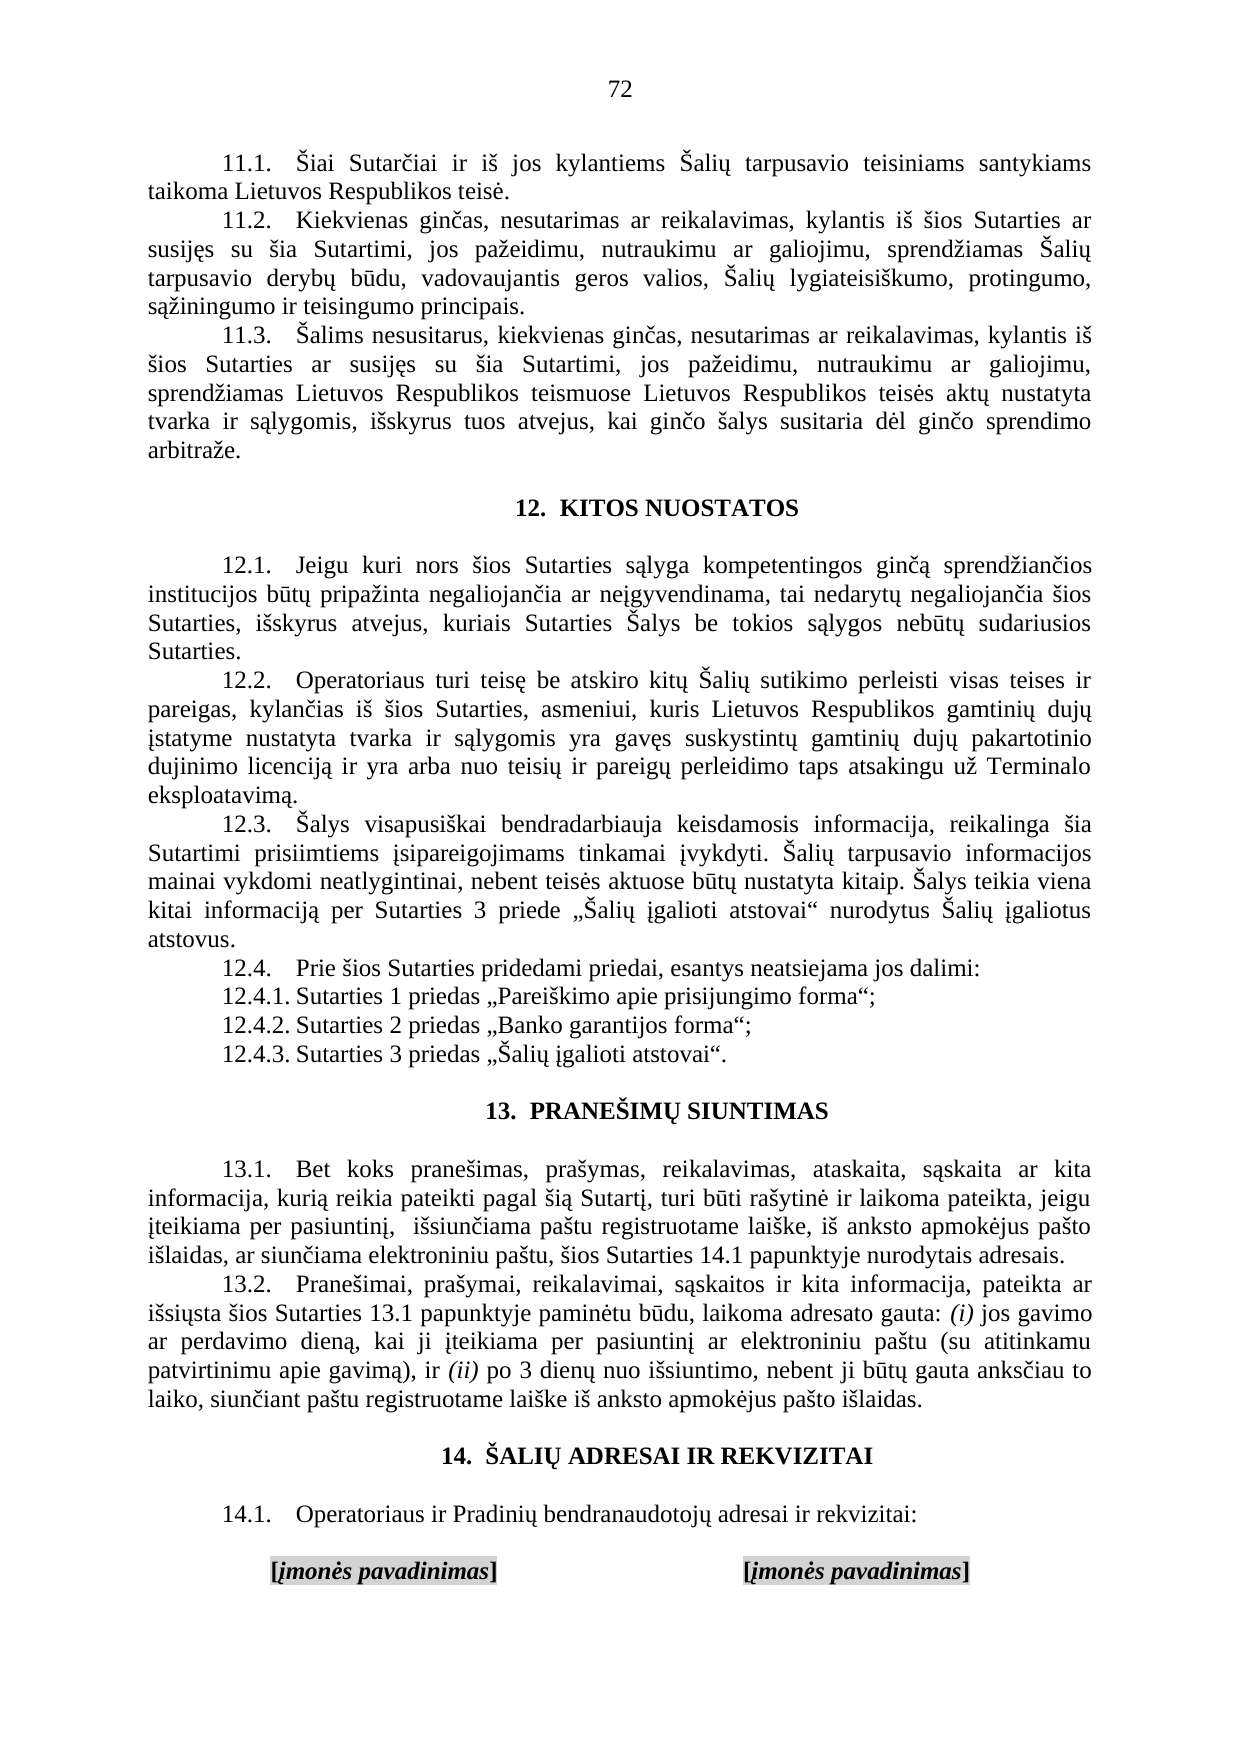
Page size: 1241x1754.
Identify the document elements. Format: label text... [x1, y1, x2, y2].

text 11.2. Kiekvienas ginčas, nesutarimas ar reikalavimas, kylantis iš šios Sutarties ar susijęs su šia Sutartimi, jos pažeidimu, nutraukimu ar galiojimu, sprendžiamas Šalių tarpusavio derybų būdu, vadovaujantis geros valios, Šalių lygiateisiškumo, protingumo, sąžiningumo ir teisingumo principais. [148, 205, 1092, 320]
text 11.3. Šalims nesusitarus, kiekvienas ginčas, nesutarimas ar reikalavimas, kylantis iš šios Sutarties ar susijęs su šia Sutartimi, jos pažeidimu, nutraukimu ar galiojimu, sprendžiamas Lietuvos Respublikos teismuose Lietuvos Respublikos teisės aktų nustatyta tvarka ir sąlygomis, išskyrus tuos atvejus, kai ginčo šalys susitaria dėl ginčo sprendimo arbitraže. [148, 320, 1092, 464]
text 12.4.2. Sutarties 2 priedas „Banko garantijos forma“; [148, 1010, 1092, 1039]
text 14.1. Operatoriaus ir Pradinių bendranaudotojų adresai ir rekvizitai: [148, 1499, 1092, 1528]
text 14. ŠALIŲ ADRESAI IR REKVIZITAI [148, 1441, 1092, 1470]
table_header [įmonės pavadinimas] [148, 1556, 620, 1585]
text 11.1. Šiai Sutarčiai ir iš jos kylantiems Šalių tarpusavio teisiniams santykiams taikoma Lietuvos Respublikos teisė. [148, 148, 1092, 205]
table_header [įmonės pavadinimas] [620, 1556, 1092, 1585]
text 12.3. Šalys visapusiškai bendradarbiauja keisdamosis informacija, reikalinga šia Sutartimi prisiimtiems įsipareigojimams tinkamai įvykdyti. Šalių tarpusavio informacijos mainai vykdomi neatlygintinai, nebent teisės aktuose būtų nustatyta kitaip. Šalys teikia viena kitai informaciją per Sutarties 3 priede „Šalių įgalioti atstovai“ nurodytus Šalių įgaliotus atstovus. [148, 809, 1092, 953]
text 12.4.1. Sutarties 1 priedas „Pareiškimo apie prisijungimo forma“; [148, 981, 1092, 1010]
text 12.4.3. Sutarties 3 priedas „Šalių įgalioti atstovai“. [148, 1039, 1092, 1068]
text 12.1. Jeigu kuri nors šios Sutarties sąlyga kompetentingos ginčą sprendžiančios institucijos būtų pripažinta negaliojančia ar neįgyvendinama, tai nedarytų negaliojančia šios Sutarties, išskyrus atvejus, kuriais Sutarties Šalys be tokios sąlygos nebūtų sudariusios Sutarties. [148, 550, 1092, 665]
text 13.1. Bet koks pranešimas, prašymas, reikalavimas, ataskaita, sąskaita ar kita informacija, kurią reikia pateikti pagal šią Sutartį, turi būti rašytinė ir laikoma pateikta, jeigu įteikiama per pasiuntinį, išsiunčiama paštu registruotame laiške, iš anksto apmokėjus pašto išlaidas, ar siunčiama elektroniniu paštu, šios Sutarties 14.1 papunktyje nurodytais adresais. [148, 1154, 1092, 1269]
text 12.2. Operatoriaus turi teisę be atskiro kitų Šalių sutikimo perleisti visas teises ir pareigas, kylančias iš šios Sutarties, asmeniui, kuris Lietuvos Respublikos gamtinių dujų įstatyme nustatyta tvarka ir sąlygomis yra gavęs suskystintų gamtinių dujų pakartotinio dujinimo licenciją ir yra arba nuo teisių ir pareigų perleidimo taps atsakingu už Terminalo eksploatavimą. [148, 665, 1092, 809]
text 12.4. Prie šios Sutarties pridedami priedai, esantys neatsiejama jos dalimi: [148, 953, 1092, 981]
text 13.2. Pranešimai, prašymai, reikalavimai, sąskaitos ir kita informacija, pateikta ar išsiųsta šios Sutarties 13.1 papunktyje paminėtu būdu, laikoma adresato gauta: (i) jos gavimo ar perdavimo dieną, kai ji įteikiama per pasiuntinį ar elektroniniu paštu (su atitinkamu patvirtinimu apie gavimą), ir (ii) po 3 dienų nuo išsiuntimo, nebent ji būtų gauta anksčiau to laiko, siunčiant paštu registruotame laiške iš anksto apmokėjus pašto išlaidas. [148, 1269, 1092, 1413]
text 13. PRANEŠIMŲ SIUNTIMAS [148, 1096, 1092, 1125]
text 12. KITOS NUOSTATOS [148, 493, 1092, 521]
